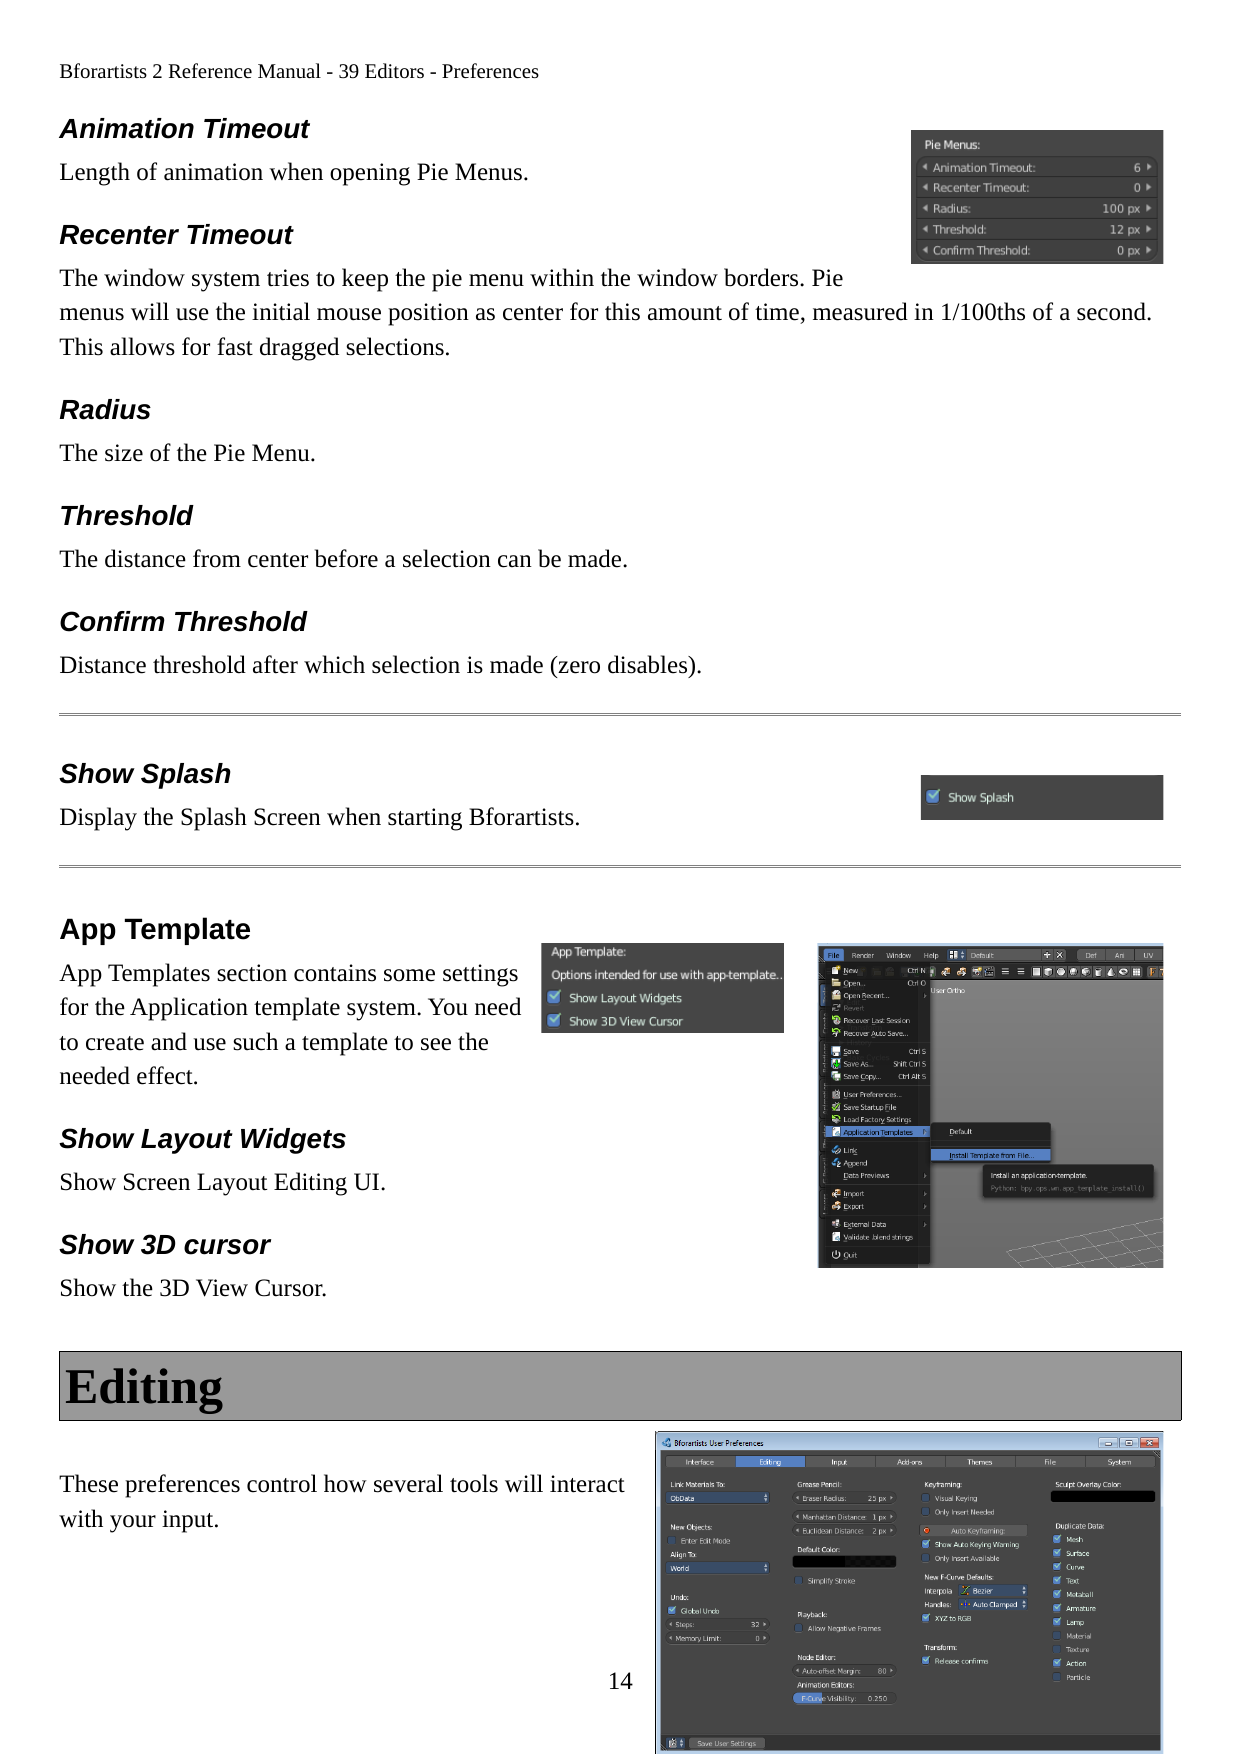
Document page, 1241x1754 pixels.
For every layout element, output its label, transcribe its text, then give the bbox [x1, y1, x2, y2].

subtitle Threshold [59, 499, 1181, 531]
text Display the Splash Screen when starting Bforartists. [59, 802, 1181, 831]
text Show the 3D View Cursor. [59, 1273, 1181, 1302]
text The distance from center before a selection can be made. [59, 544, 1181, 572]
picture [541, 943, 784, 1033]
subtitle [1164, 218, 1181, 250]
subtitle [1164, 1123, 1181, 1155]
table_header Editing [60, 1352, 1181, 1420]
subtitle Show 3D cursor [59, 1229, 817, 1261]
picture [911, 130, 1164, 264]
text App Templates section contains some settings for the Application template system. You need to create and use such a template to see the needed effect. [59, 958, 817, 1090]
subtitle [1164, 1229, 1181, 1261]
picture [655, 1431, 1164, 1754]
subtitle Recenter Timeout [59, 218, 911, 250]
text Distance threshold after which selection is made (zero disables). [59, 650, 1181, 678]
subtitle App Template [59, 912, 1181, 945]
picture [920, 775, 1164, 820]
text Show Screen Layout Editing UI. [59, 1167, 817, 1196]
subtitle Animation Timeout [59, 113, 1181, 144]
text These preferences control how several tools will interact with your input. [59, 1469, 655, 1532]
picture [817, 943, 1164, 1268]
subtitle Show Splash [59, 757, 1181, 789]
subtitle Show Layout Widgets [59, 1123, 817, 1155]
subtitle Confirm Threshold [59, 605, 1181, 637]
text The size of the Pie Menu. [59, 438, 1181, 467]
subtitle Radius [59, 393, 1181, 425]
text The window system tries to keep the pie menu within the window borders. Pie menus will use the initial mouse position as center for this amount of time, measured in 1/100ths of a second. This allows for fast dragged selections. [59, 263, 1181, 361]
text Length of animation when opening Pie Menus. [59, 157, 911, 186]
